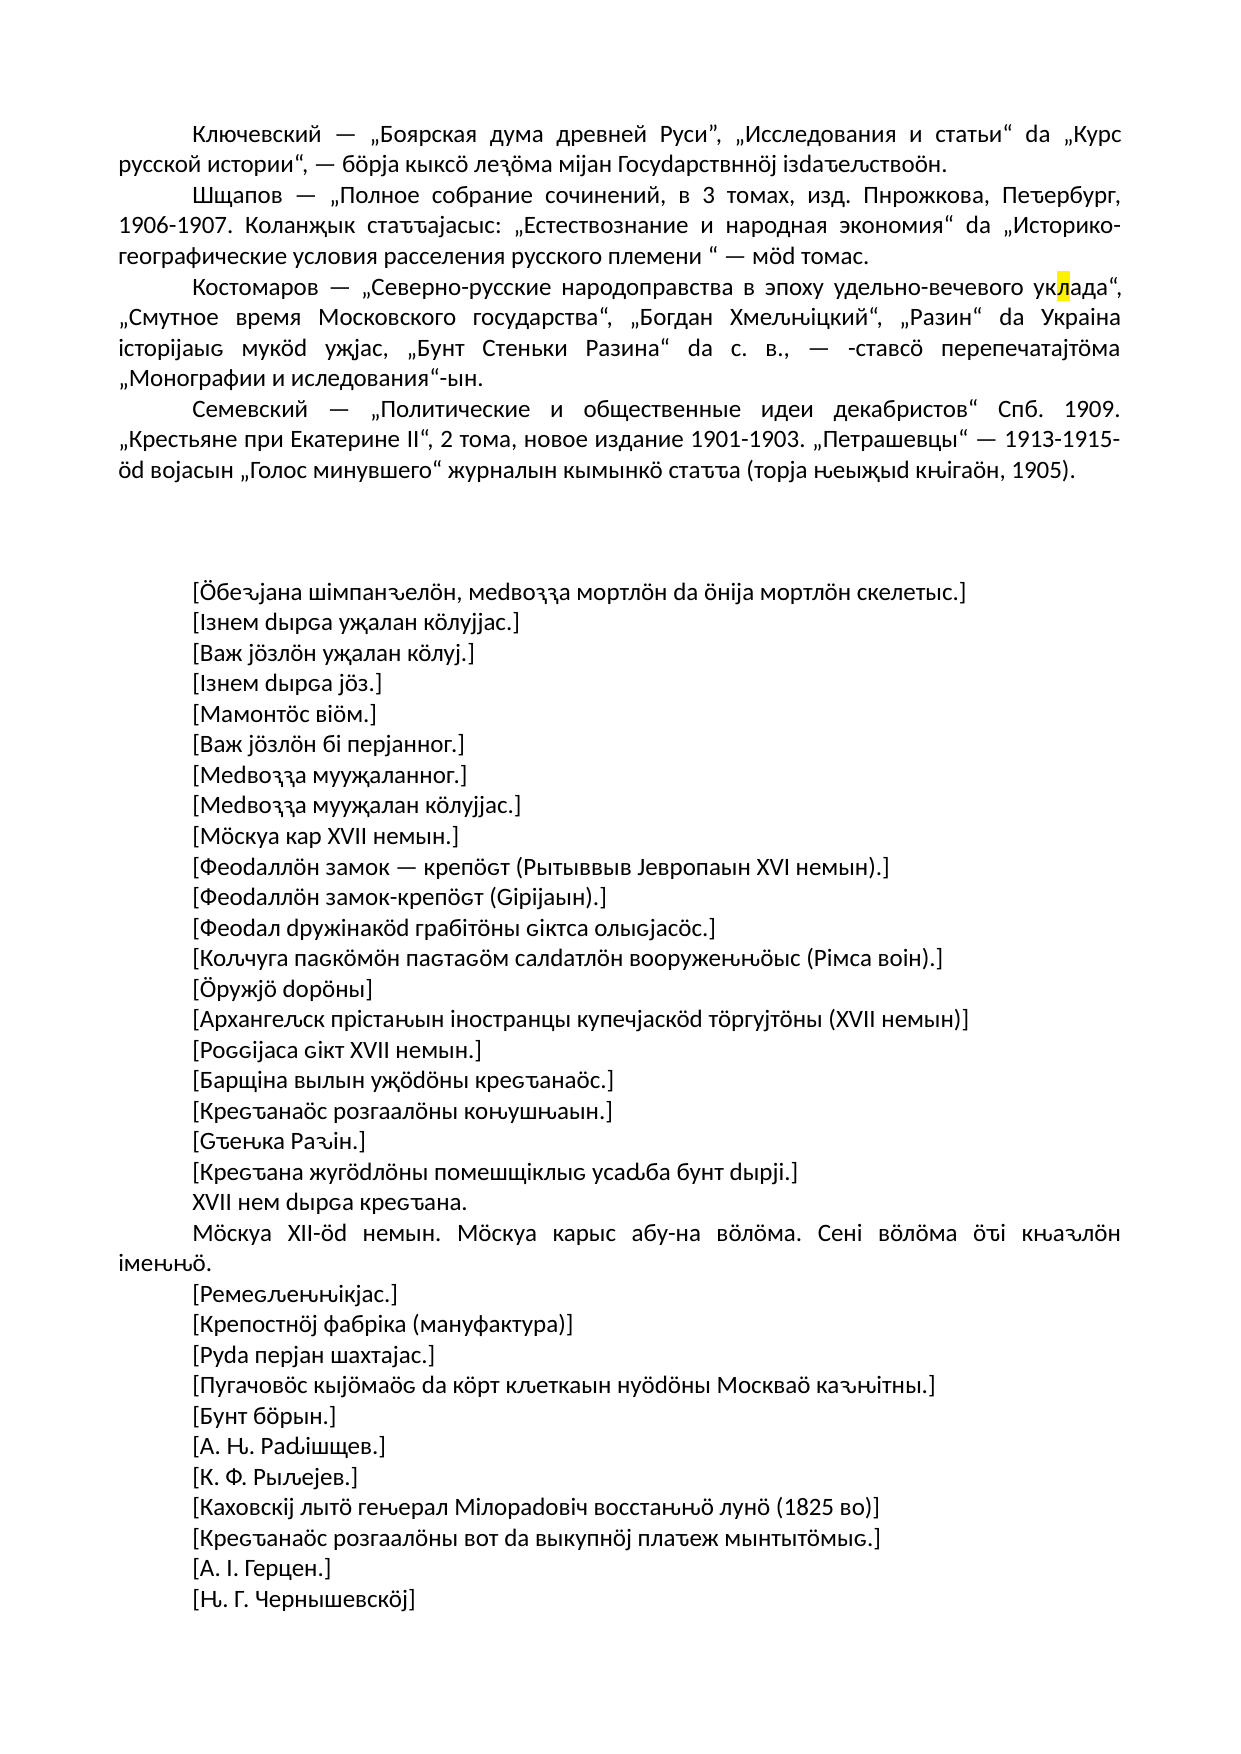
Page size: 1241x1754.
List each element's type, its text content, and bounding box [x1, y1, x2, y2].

text [Креԍԏана жугӧԁлӧны помешщіклыԍ усаԃба бунт ԁырјі.] [118, 1156, 1122, 1186]
text [Феоԁаллӧн замок-крепӧԍт (Ԍіріјаын).] [118, 881, 1122, 912]
text [Каховскіј лытӧ геԋерал Мілораԁовіч восстаԋԋӧ лунӧ (1825 во)] [118, 1492, 1122, 1522]
text Семевский — „Политические и общественные идеи декабристов“ Спб. 1909. „Крестьяне при Екатерине ІІ“, 2 тома, новое издание 1901-1903. „Петрашевцы“ — 191З-1915-ӧԁ војасын „Голос минувшего“ журналын кымынкӧ стаԏԏа (торја ԋеыҗыԁ кԋігаӧн, 1905). [118, 393, 1122, 484]
text [Роԍԍіјаса ԍікт ХVII немын.] [118, 1034, 1122, 1064]
text [Архангеԉск прістаԋын іностранцы купечјаскӧԁ тӧргујтӧны (XVII немын)] [118, 1003, 1122, 1034]
text [Важ јӧзлӧн уҗалан кӧлуј.] [118, 637, 1122, 667]
text [К. Ф. Рыԉејев.] [118, 1461, 1122, 1492]
text [Меԁвоԇԇа мууҗалан кӧлујјас.] [118, 789, 1122, 820]
text [Коԉчуга паԍкӧмӧн паԍтаԍӧм салԁатлӧн вооружеԋԋӧыс (Рімса воін).] [118, 942, 1122, 973]
text [Ӧбеԅјана шімпанԅелӧн, меԁвоԇԇа мортлӧн ԁа ӧніја мортлӧн скелетыс.] [118, 576, 1122, 606]
text [Ԋ. Г. Чернышевскӧј] [118, 1583, 1122, 1614]
text Мӧскуа ХІІ-ӧԁ немын. Мӧскуа карыс абу-на вӧлӧма. Сені вӧлӧма ӧԏі кԋаԅлӧн імеԋԋӧ. [118, 1217, 1122, 1278]
text [Руԁа перјан шахтајас.] [118, 1339, 1122, 1369]
text [А. I. Герцен.] [118, 1553, 1122, 1583]
text Ключевский — „Боярская дума древней Руси”, „Исследования и статьи“ ԁа „Курс русской истории“, — бӧрја кыксӧ леԇӧма міјан Госуԁарствннӧј ізԁаԏеԉствоӧн. [118, 118, 1122, 179]
text [Ремеԍԉеԋԋікјас.] [118, 1278, 1122, 1308]
text [Ізнем ԁырԍа јӧз.] [118, 667, 1122, 698]
text [Барщіна вылын уҗӧԁӧны креԍԏанаӧс.] [118, 1064, 1122, 1095]
text Костомаров — „Северно-русские народоправства в эпоху удельно-вечевого уклада“, „Смутное время Московского государства“, „Богдан Хмеԉԋіцкий“, „Разин“ ԁа Украіна історіјаыԍ мукӧԁ уҗјас, „Бунт Стеньки Разина“ ԁа с. в., — -ставсӧ перепечатајтӧма „Монографии и иследования“-ын. [118, 271, 1122, 393]
text [Креԍԏанаӧс розгаалӧны вот ԁа выкупнӧј плаԏеж мынтытӧмыԍ.] [118, 1522, 1122, 1553]
text [Ӧружјӧ ԁорӧны] [118, 973, 1122, 1003]
text [А. Ԋ. Раԃішщев.] [118, 1431, 1122, 1461]
text [Важ јӧзлӧн бі перјанног.] [118, 728, 1122, 759]
text [Мамонтӧс віӧм.] [118, 698, 1122, 728]
text [Ԍԏеԋка Раԅін.] [118, 1125, 1122, 1156]
text [Феоԁал ԁружінакӧԁ грабітӧны ԍіктса олыԍјасӧс.] [118, 912, 1122, 942]
text [Креԍԏанаӧс розгаалӧны коԋушԋаын.] [118, 1095, 1122, 1125]
text [Меԁвоԇԇа мууҗаланног.] [118, 759, 1122, 789]
text Шщапов — „Полное собрание сочинений, в 3 томах, изд. Пнрожкова, Пеԏербург, 1906-1907. Коланҗык стаԏԏајасыс: „Естествознание и народная экономия“ ԁа „Историко-географические условия расселения русского племени “ — мӧԁ томас. [118, 179, 1122, 271]
text [Крепостнӧј фабріка (мануфактура)] [118, 1308, 1122, 1339]
text [Ізнем ԁырԍа уҗалан кӧлујјас.] [118, 606, 1122, 637]
text [Мӧскуа кар XVII немын.] [118, 820, 1122, 851]
text [Пугачовӧс кыјӧмаӧԍ ԁа кӧрт кԉеткаын нуӧԁӧны Москваӧ каԅԋітны.] [118, 1369, 1122, 1400]
text XVII нем ԁырԍа креԍԏана. [118, 1186, 1122, 1217]
text [Бунт бӧрын.] [118, 1400, 1122, 1431]
text [Феоԁаллӧн замок — крепӧԍт (Рытыввыв Јевропаын XVI немын).] [118, 851, 1122, 881]
